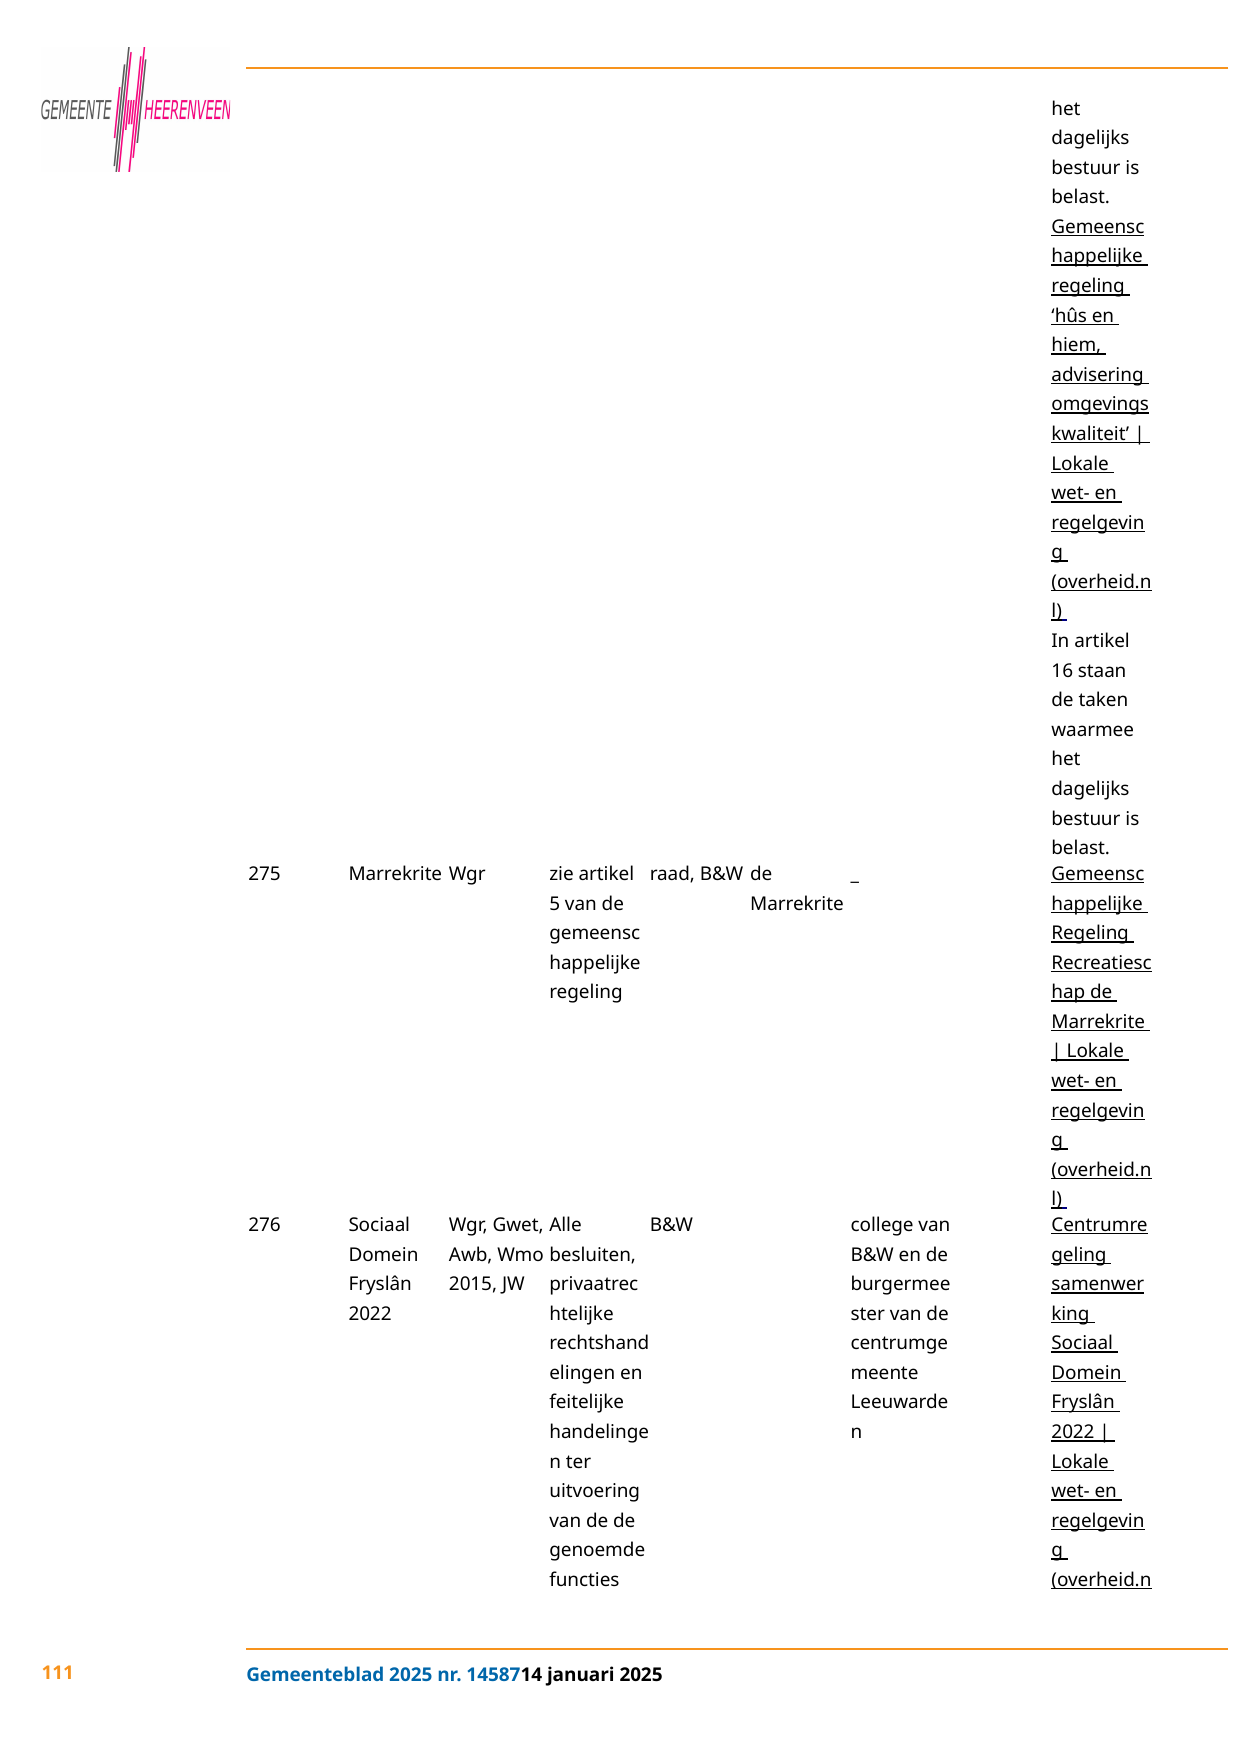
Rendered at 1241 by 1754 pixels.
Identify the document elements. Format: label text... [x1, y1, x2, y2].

table_cell hap de Marrekrite | Lokale wet- en regelgeving (overheid.n [1051, 972, 1152, 1178]
table_cell _ [850, 860, 951, 1211]
picture [41, 47, 231, 172]
table_cell Wgr [449, 860, 549, 1211]
table_cell Marrekrite [348, 860, 449, 1211]
table_cell college van B&W en de burgermeester van de centrumgemeente Leeuwarden [850, 1211, 951, 1592]
table_cell [750, 1211, 850, 1592]
table_cell [951, 860, 1051, 1211]
table_cell Centrumregeling samenwerking Sociaal Domein Fryslân 2022 | Lokale wet- en regelgeving (overheid.n [1051, 1211, 1152, 1588]
table_cell het dagelijks bestuur is belast. Gemeenschappelijke regeling ‘hûs en hiem, advisering omgevingskwaliteit’ | Lokale wet- en regelgeving (overheid.n [1051, 95, 1152, 590]
table_cell l) [1051, 1179, 1152, 1211]
table_cell B&W [650, 1211, 750, 1592]
table_cell Alle besluiten, privaatrechtelijke rechtshandelingen en feitelijke handelingen ter uitvoering van de de genoemde functies [549, 1211, 649, 1592]
table_cell [951, 1211, 1051, 1592]
table_cell [449, 95, 549, 860]
table_cell Wgr, Gwet, Awb, Wmo 2015, JW [449, 1211, 549, 1592]
table_cell [850, 95, 951, 860]
table_cell l) In artikel 16 staan de taken waarmee het dagelijks bestuur is belast. [1051, 591, 1152, 860]
table_cell de Marrekrite [750, 860, 850, 1211]
table_cell Sociaal Domein Fryslân 2022 [348, 1211, 449, 1592]
table_cell [248, 95, 348, 860]
table_cell [549, 95, 649, 860]
table_cell zie artikel 5 van de gemeenschappelijke regeling [549, 860, 649, 1211]
table_cell 275 [248, 860, 348, 1211]
table_cell [650, 95, 750, 860]
table_cell [750, 95, 850, 860]
table_cell [348, 95, 449, 860]
table_cell Gemeenschappelijke Regeling Recreatiesc [1051, 860, 1152, 971]
table_cell [951, 95, 1051, 860]
table_cell raad, B&W [650, 860, 750, 1211]
table_cell 276 [248, 1211, 348, 1592]
